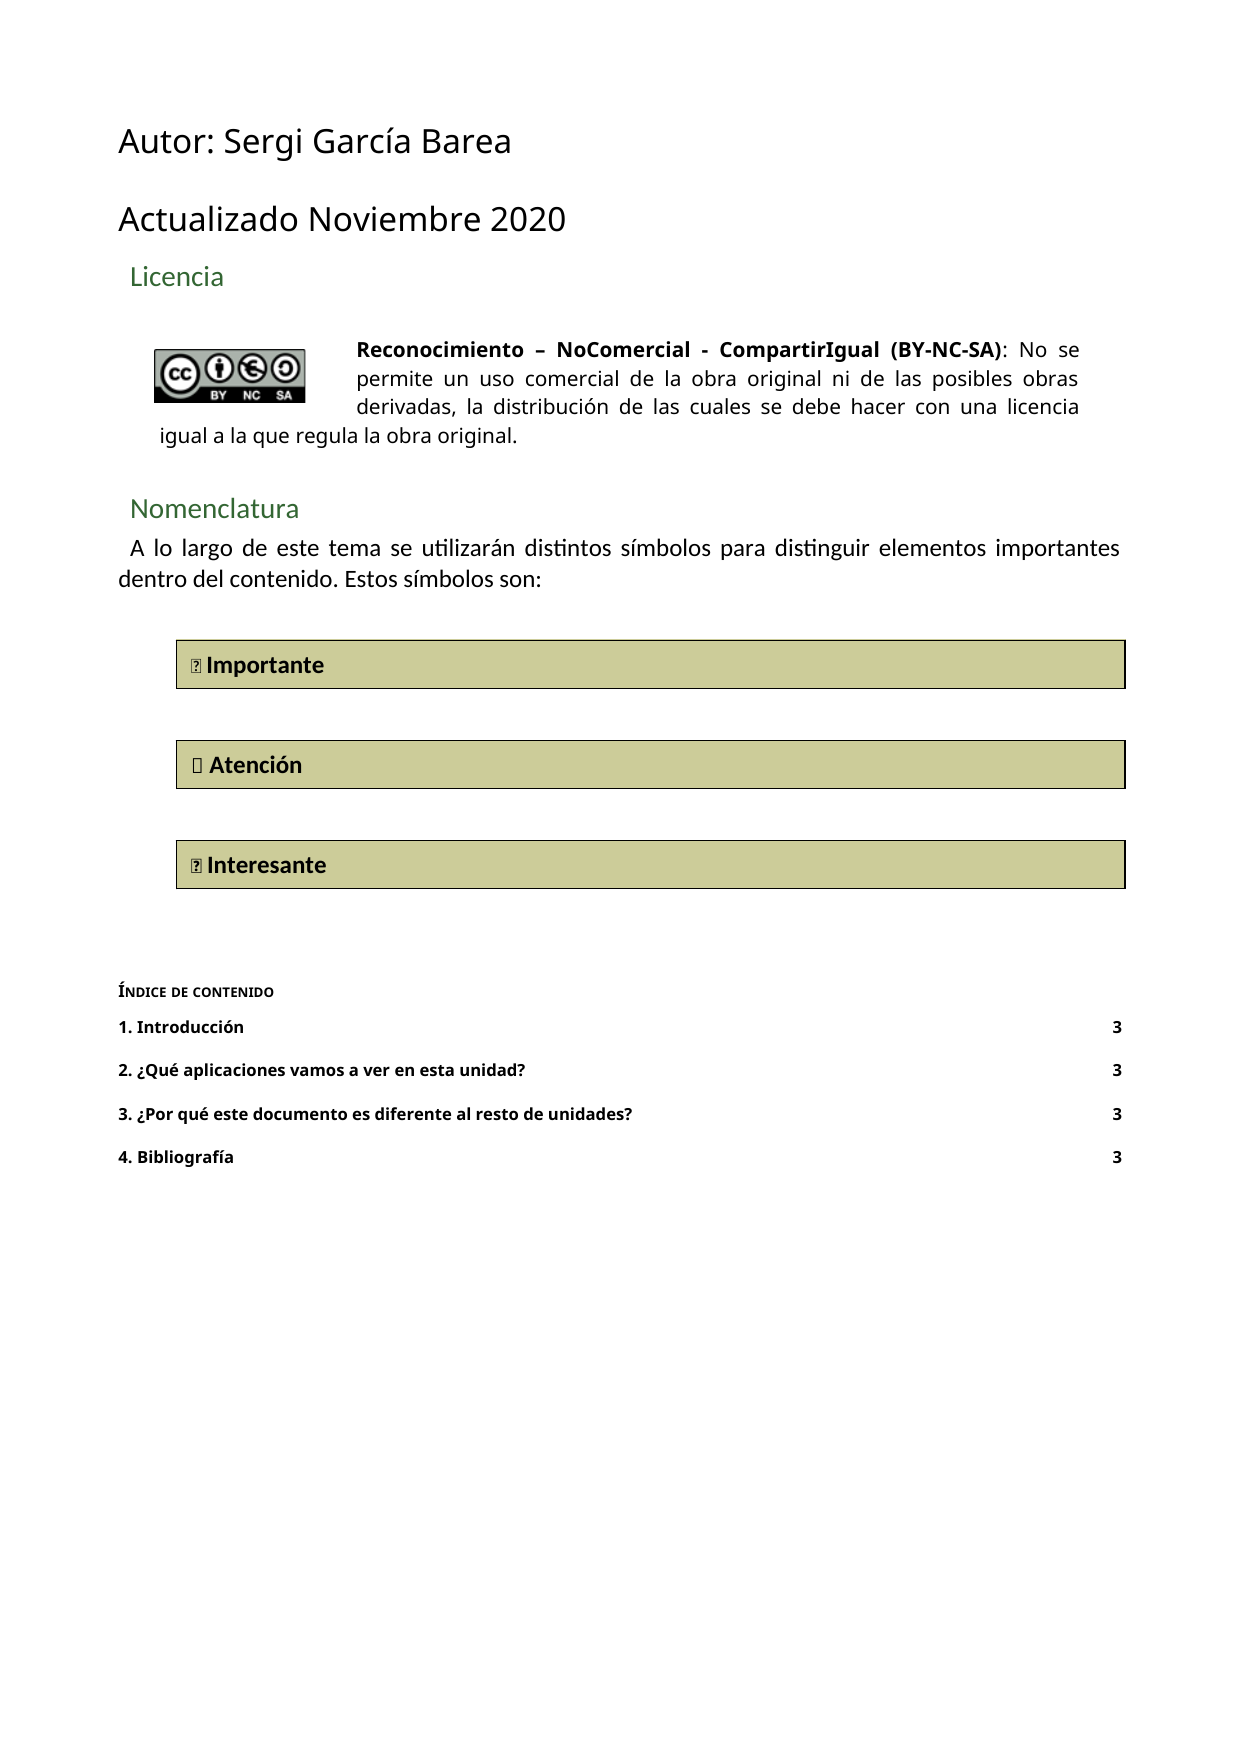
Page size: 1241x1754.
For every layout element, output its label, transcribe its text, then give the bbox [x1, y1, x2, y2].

text 💬 Interesante [177, 841, 1124, 888]
text Licencia [118, 258, 1122, 294]
text Actualizado Noviembre 2020 [118, 196, 1122, 241]
picture [154, 349, 306, 403]
text 2. ¿Qué aplicaciones vamos a ver en esta unidad? 3 [118, 1059, 1122, 1082]
text Índice de contenido [118, 980, 1122, 1003]
text 📖 Importante [177, 641, 1124, 688]
text Nomenclatura [118, 491, 1122, 526]
text 4. Bibliografía 3 [118, 1146, 1122, 1169]
text A lo largo de este tema se utilizarán distintos símbolos para distinguir elementos importantes dentro del contenido. Estos símbolos son: [118, 533, 1122, 594]
text ❕ Atención [177, 741, 1124, 788]
text Autor: Sergi García Barea [118, 118, 1122, 163]
text 1. Introducción 3 [118, 1015, 1122, 1038]
text 3. ¿Por qué este documento es diferente al resto de unidades? 3 [118, 1102, 1122, 1125]
text Reconocimiento – NoComercial - CompartirIgual (BY-NC-SA): No se permite un uso comercial de la obra original ni de las posibles obras derivadas, la distribución de las cuales se debe hacer con una licencia igual a la que regula la obra original. [159, 335, 1080, 449]
